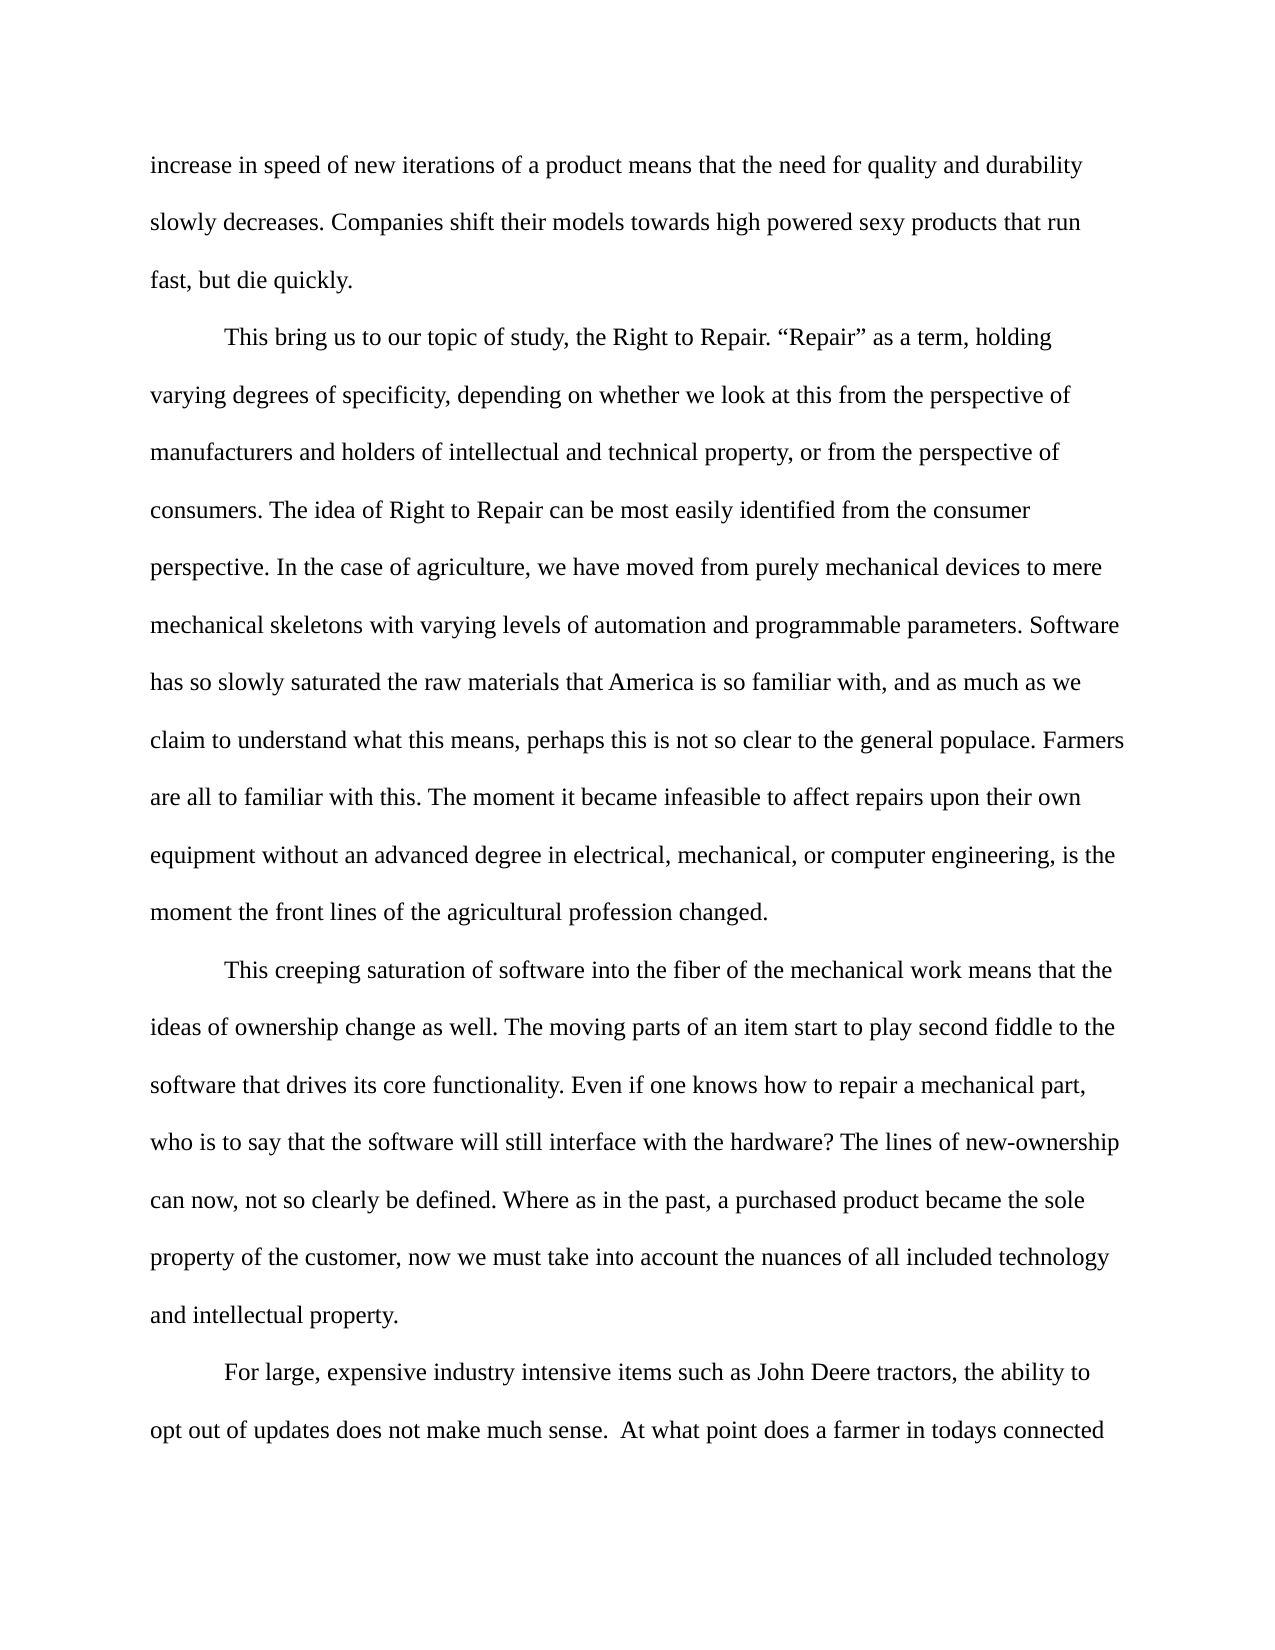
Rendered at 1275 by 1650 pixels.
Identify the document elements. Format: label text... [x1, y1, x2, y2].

text increase in speed of new iterations of a product means that the need for quality and durability slowly decreases. Companies shift their models towards high powered sexy products that run fast, but die quickly. [150, 150, 1125, 294]
text This creeping saturation of software into the fiber of the mechanical work means that the ideas of ownership change as well. The moving parts of an item start to play second fiddle to the software that drives its core functionality. Even if one knows how to repair a mechanical part, who is to say that the software will still interface with the hardware? The lines of new-ownership can now, not so clearly be defined. Where as in the past, a purchased product became the sole property of the customer, now we must take into account the nuances of all included technology and intellectual property. For large, expensive industry intensive items such as John Deere tractors, the ability to opt out of updates does not make much sense. At what point does a farmer in todays connected [150, 955, 1125, 1444]
text This bring us to our topic of study, the Right to Repair. “Repair” as a term, holding varying degrees of specificity, depending on whether we look at this from the perspective of manufacturers and holders of intellectual and technical property, or from the perspective of consumers. The idea of Right to Repair can be most easily identified from the consumer perspective. In the case of agriculture, we have moved from purely mechanical devices to mere mechanical skeletons with varying levels of automation and programmable parameters. Software has so slowly saturated the raw materials that America is so familiar with, and as much as we claim to understand what this means, perhaps this is not so clear to the general populace. Farmers are all to familiar with this. The moment it became infeasible to affect repairs upon their own equipment without an advanced degree in electrical, mechanical, or computer engineering, is the moment the front lines of the agricultural profession changed. [150, 322, 1125, 926]
